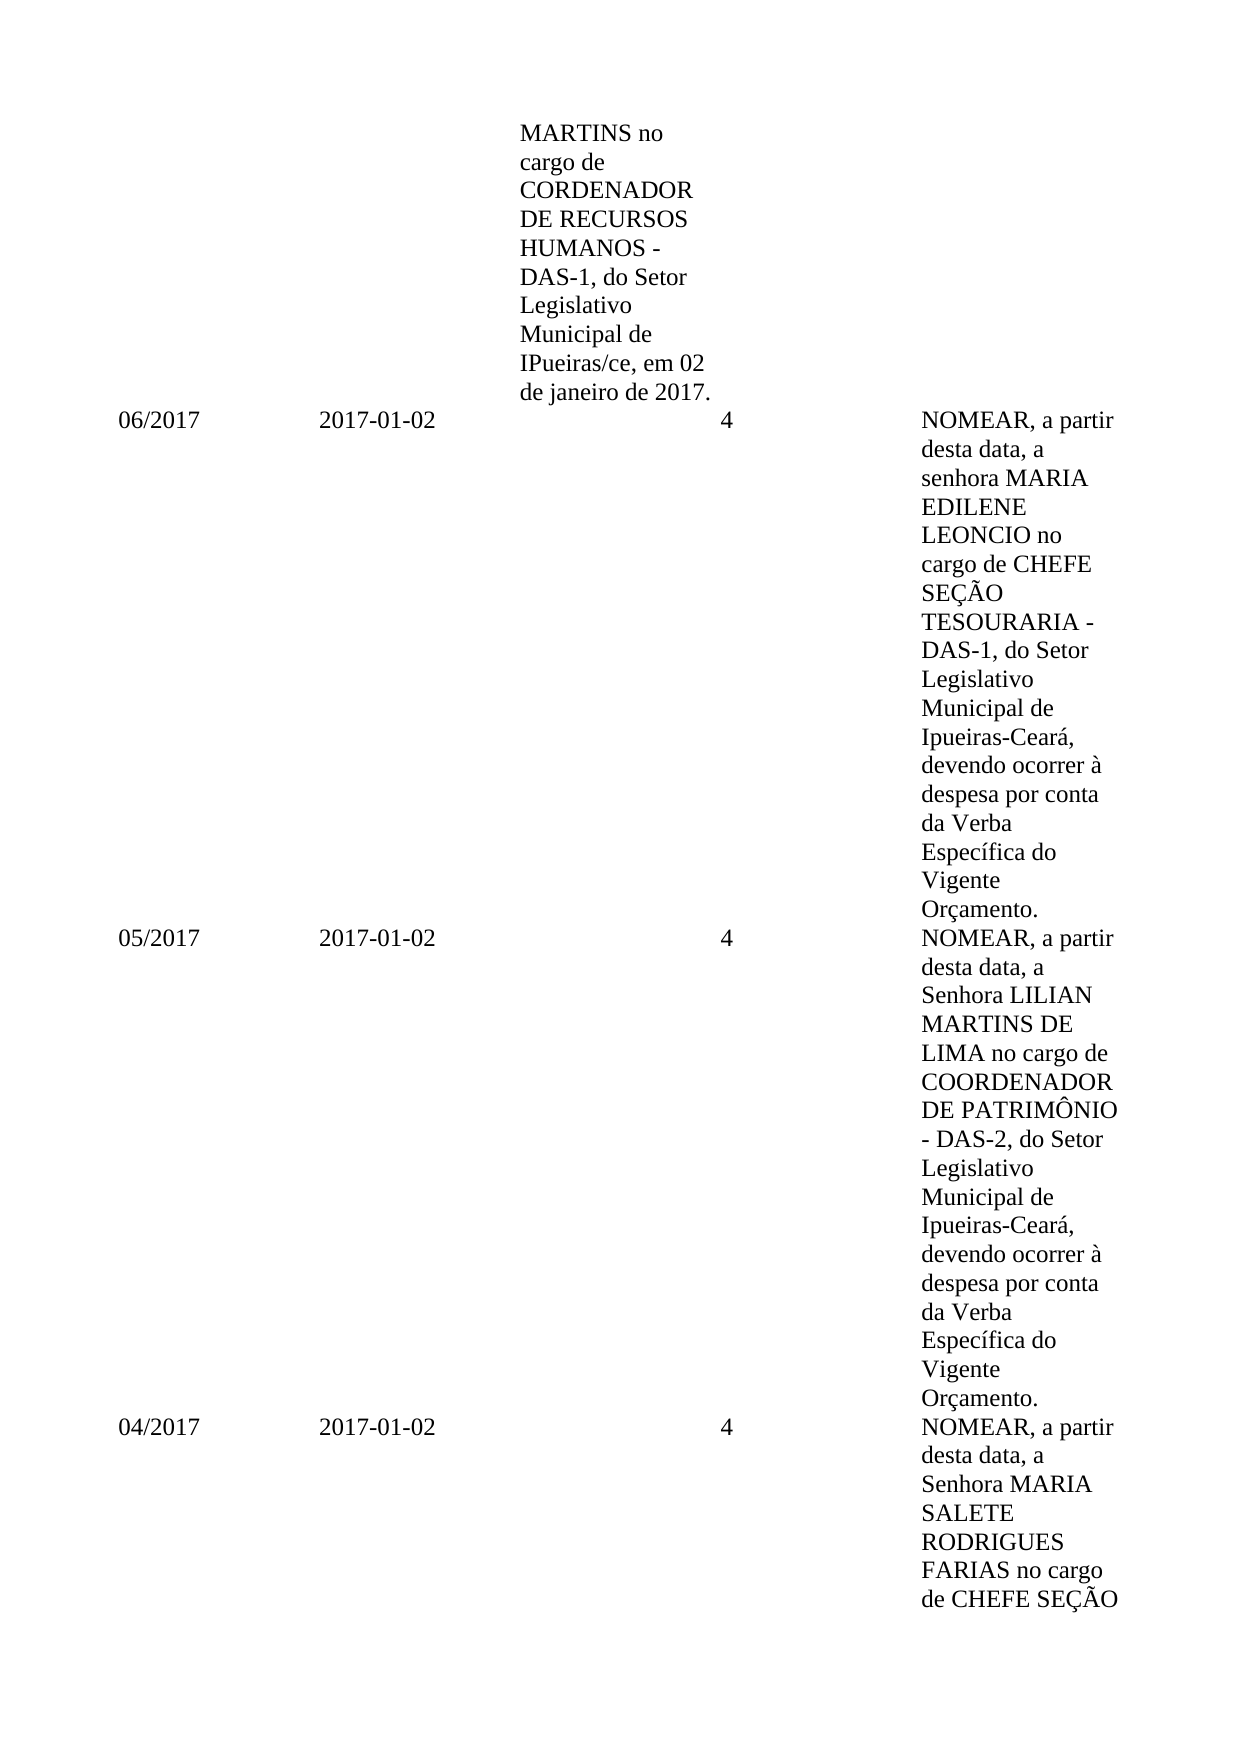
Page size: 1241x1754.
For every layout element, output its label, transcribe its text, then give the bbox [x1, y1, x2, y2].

table_cell 4 [720, 406, 921, 923]
table_cell 2017-01-02 [319, 406, 519, 923]
table_cell NOMEAR, a partir desta data, a Senhora MARIA SALETE RODRIGUES FARIAS no cargo de CHEFE SEÇÃO [921, 1412, 1122, 1613]
table_cell NOMEAR, a partir desta data, a senhora MARIA EDILENE LEONCIO no cargo de CHEFE SEÇÃO TESOURARIA - DAS-1, do Setor Legislativo Municipal de Ipueiras-Ceará, devendo ocorrer à despesa por conta da Verba Específica do Vigente Orçamento. [921, 406, 1122, 923]
table_cell [319, 118, 519, 406]
table_cell [520, 1412, 720, 1613]
table_cell 05/2017 [118, 923, 319, 1412]
table_cell [921, 118, 1122, 406]
table_cell 4 [720, 1412, 921, 1613]
table_cell [720, 118, 921, 406]
table_cell 2017-01-02 [319, 923, 519, 1412]
table_cell 06/2017 [118, 406, 319, 923]
table_cell [520, 406, 720, 923]
table_cell 4 [720, 923, 921, 1412]
table_cell 2017-01-02 [319, 1412, 519, 1613]
table_cell NOMEAR, a partir desta data, a Senhora LILIAN MARTINS DE LIMA no cargo de COORDENADOR DE PATRIMÔNIO - DAS-2, do Setor Legislativo Municipal de Ipueiras-Ceará, devendo ocorrer à despesa por conta da Verba Específica do Vigente Orçamento. [921, 923, 1122, 1412]
table_cell [118, 118, 319, 406]
table_cell MARTINS no cargo de CORDENADOR DE RECURSOS HUMANOS - DAS-1, do Setor Legislativo Municipal de IPueiras/ce, em 02 de janeiro de 2017. [520, 118, 720, 406]
table_cell [520, 923, 720, 1412]
table_cell 04/2017 [118, 1412, 319, 1613]
